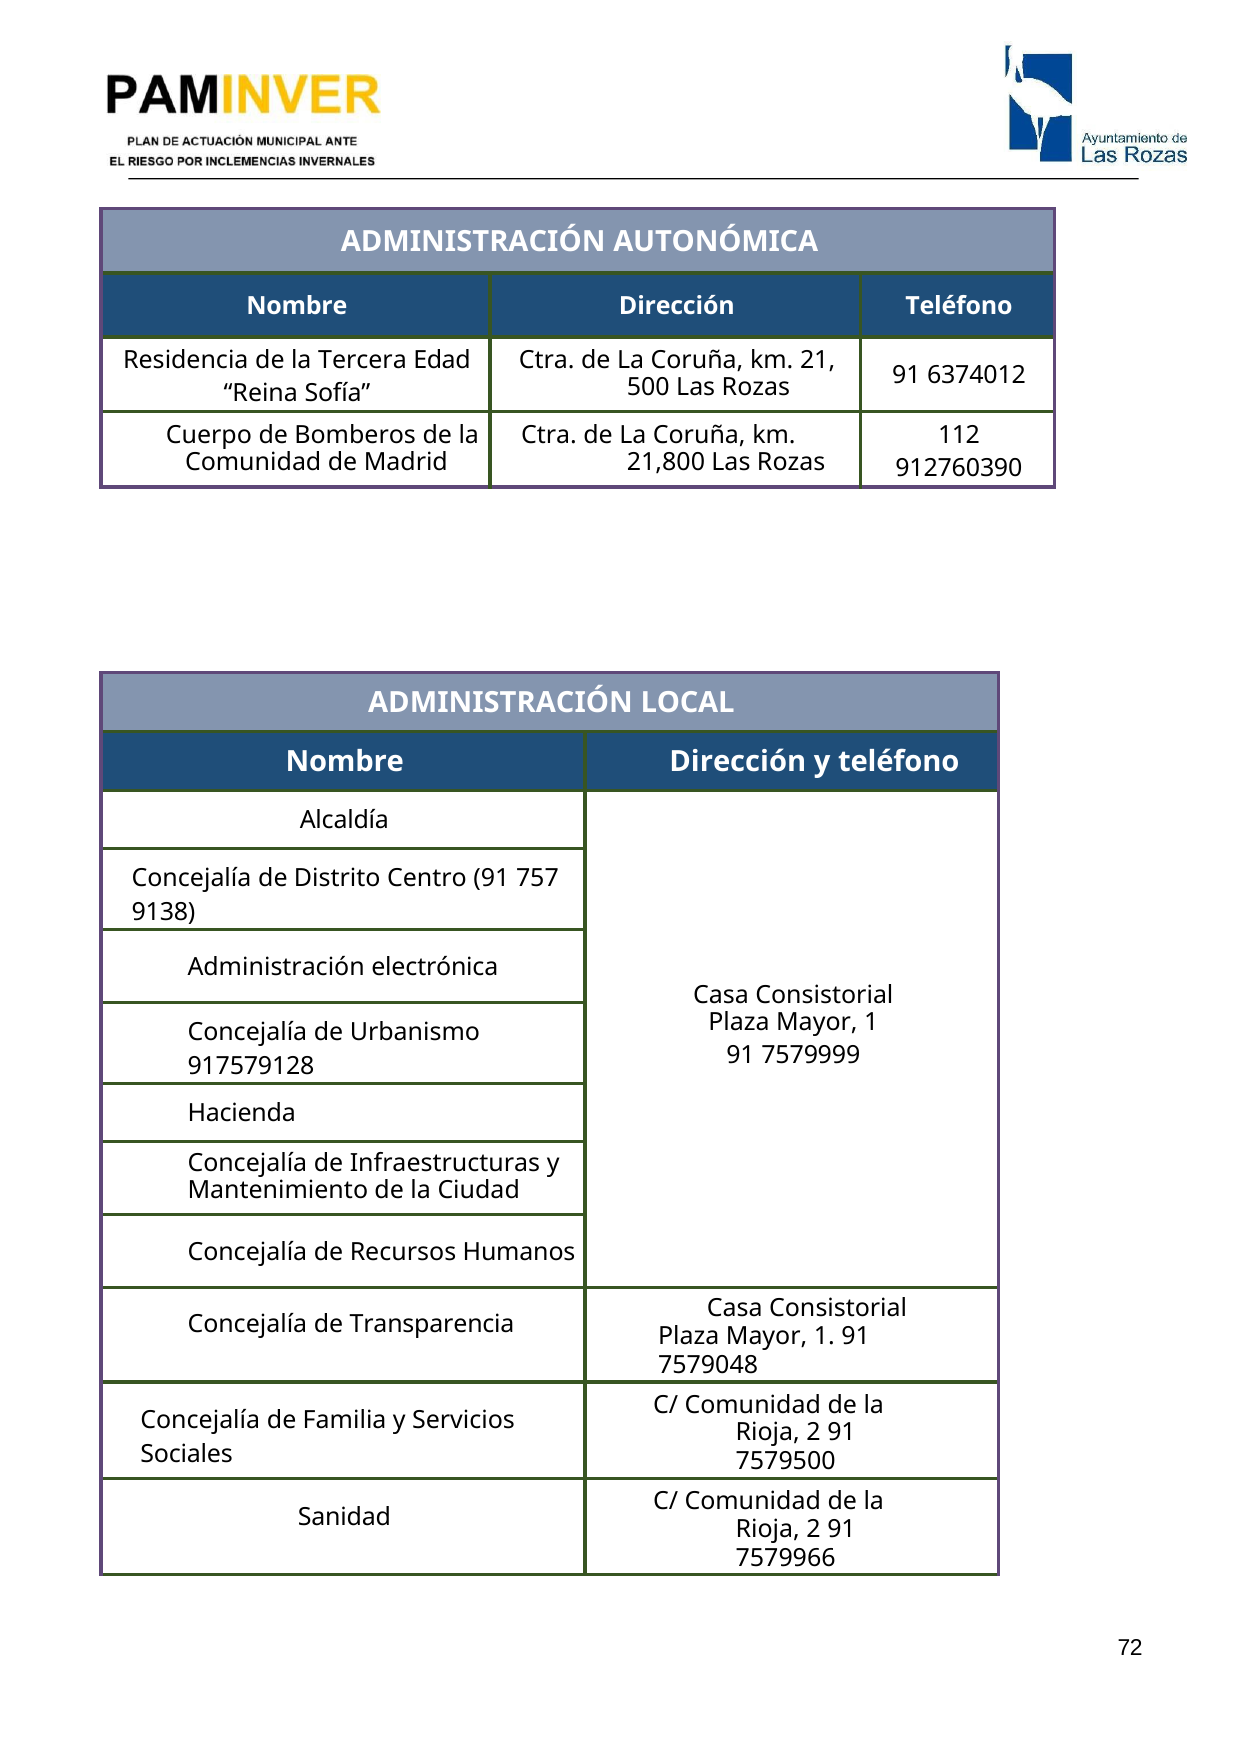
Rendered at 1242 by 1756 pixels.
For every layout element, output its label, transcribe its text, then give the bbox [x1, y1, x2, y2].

table_cell Nombre [103, 733, 583, 789]
table_cell Casa Consistorial Plaza Mayor, 1 91 7579999 [587, 792, 997, 1286]
table_cell Casa Consistorial Plaza Mayor, 1. 91 7579048 [587, 1289, 997, 1380]
table_cell Ctra. de La Coruña, km. 21, 500 Las Rozas [492, 339, 859, 410]
table_cell 91 6374012 [862, 339, 1053, 410]
table_cell Alcaldía [103, 792, 583, 847]
table_cell Administración electrónica [103, 931, 583, 1001]
table_cell Ctra. de La Coruña, km. 21,800 Las Rozas [492, 413, 859, 485]
table_cell Concejalía de Recursos Humanos [103, 1216, 583, 1286]
table_cell Sanidad [103, 1480, 583, 1573]
table_cell Concejalía de Familia y Servicios Sociales [103, 1384, 583, 1477]
table_cell Teléfono [862, 275, 1053, 335]
table_cell C/ Comunidad de la Rioja, 2 91 7579500 [587, 1384, 997, 1477]
table_header ADMINISTRACIÓN AUTONÓMICA [103, 210, 1053, 271]
table_cell Concejalía de Urbanismo 917579128 [103, 1004, 583, 1082]
table_cell C/ Comunidad de la Rioja, 2 91 7579966 [587, 1480, 997, 1573]
table_cell Hacienda [103, 1085, 583, 1140]
table_cell Nombre [103, 275, 488, 335]
table_cell Dirección [492, 275, 859, 335]
table_cell Concejalía de Distrito Centro (91 757 9138) [103, 850, 583, 928]
table_header ADMINISTRACIÓN LOCAL [103, 674, 997, 730]
table_cell Residencia de la Tercera Edad “Reina Sofía” [103, 339, 488, 410]
table_cell Cuerpo de Bomberos de la Comunidad de Madrid [103, 413, 488, 485]
table_cell Concejalía de Transparencia [103, 1289, 583, 1380]
table_cell Concejalía de Infraestructuras y Mantenimiento de la Ciudad [103, 1143, 583, 1213]
table_cell Dirección y teléfono [587, 733, 997, 789]
table_cell 112 912760390 [862, 413, 1053, 485]
